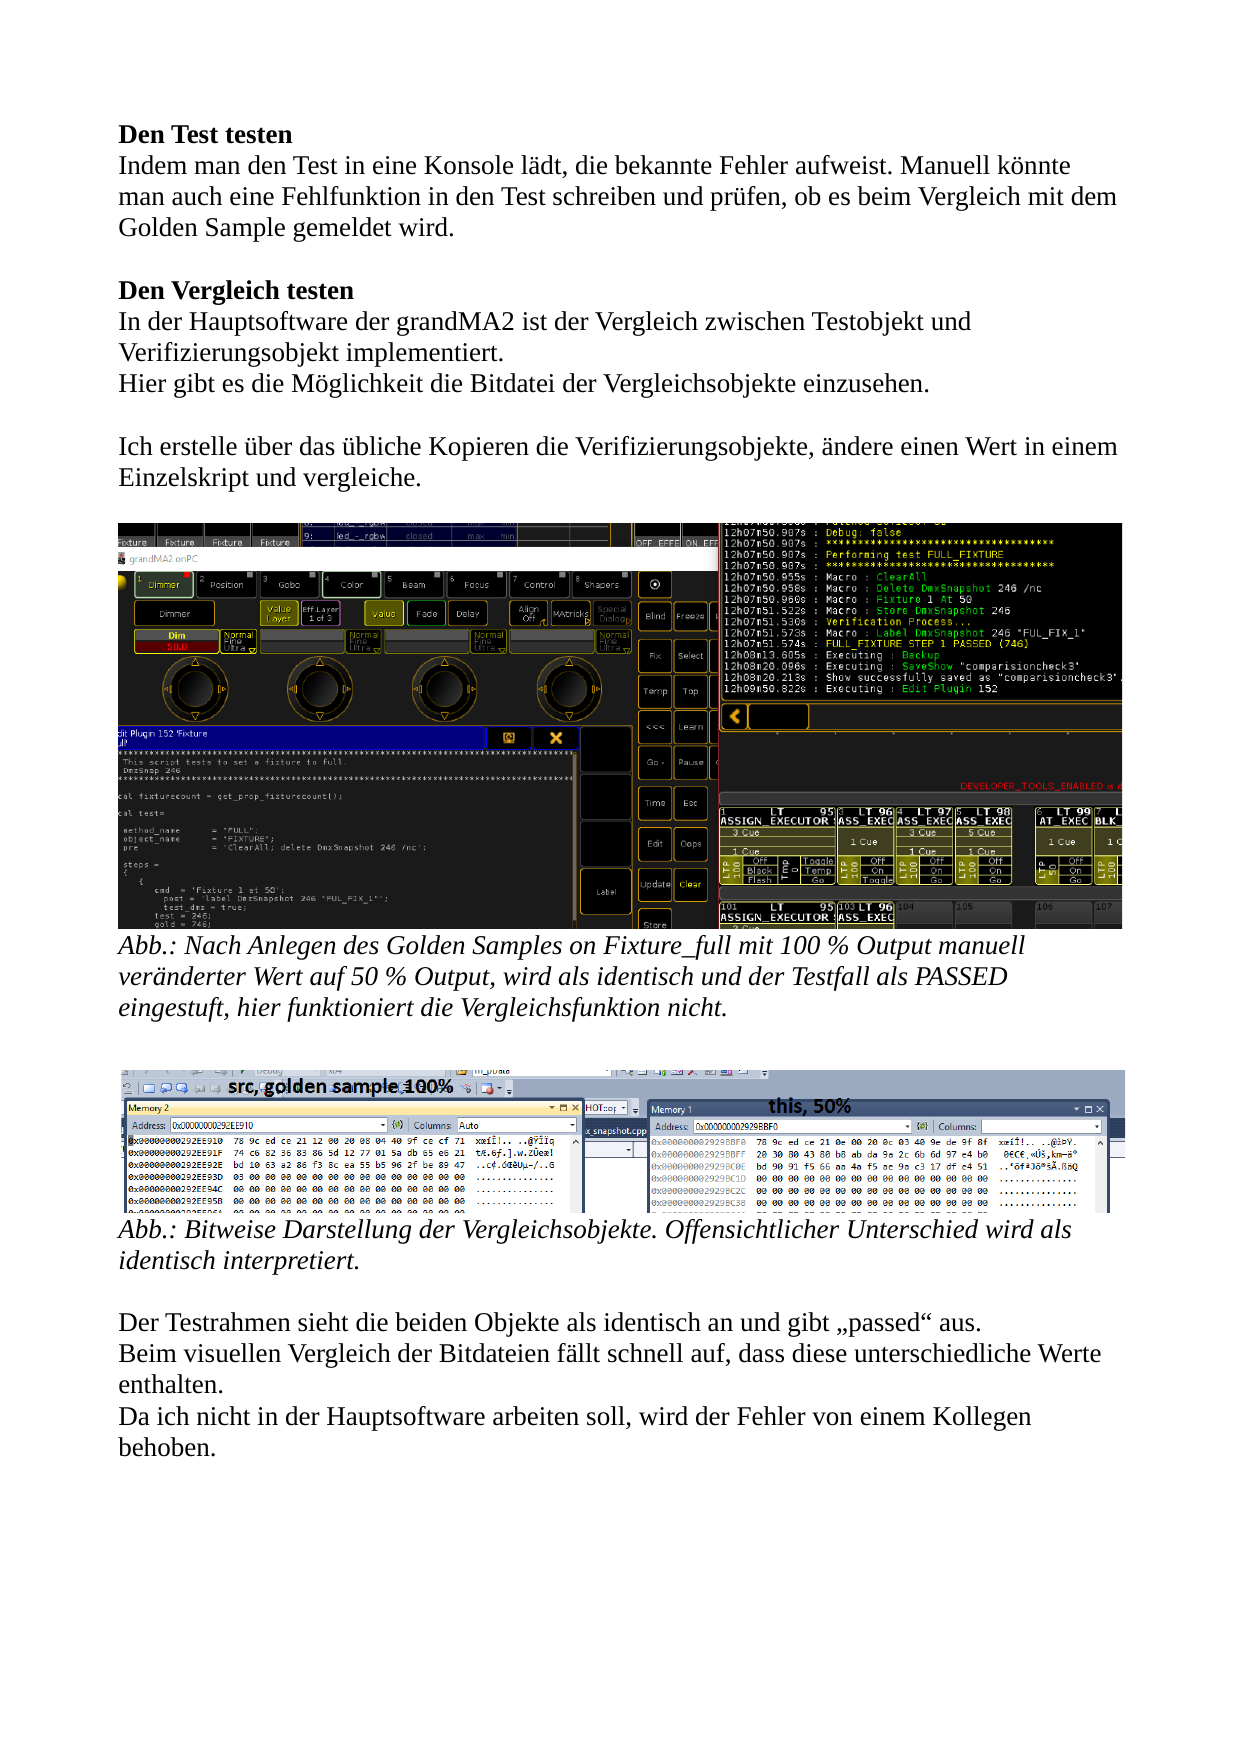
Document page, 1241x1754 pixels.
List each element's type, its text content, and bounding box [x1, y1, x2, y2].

picture [121, 1070, 1126, 1213]
text Abb.: Nach Anlegen des Golden Samples on Fixture_full mit 100 % Output manuell veränderter Wert auf 50 % Output, wird als identisch und der Testfall als PASSED eingestuft, hier funktioniert die Vergleichsfunktion nicht. [118, 929, 1122, 1022]
picture [118, 523, 1123, 929]
text Ich erstelle über das übliche Kopieren die Verifizierungsobjekte, ändere einen Wert in einem Einzelskript und vergleiche. [118, 429, 1122, 492]
text Der Testrahmen sieht die beiden Objekte als identisch an und gibt „passed“ aus. [118, 1306, 1122, 1337]
text Indem man den Test in eine Konsole lädt, die bekannte Fehler aufweist. Manuell könnte man auch eine Fehlfunktion in den Test schreiben und prüfen, ob es beim Vergleich mit dem Golden Sample gemeldet wird. [118, 149, 1122, 243]
text Hier gibt es die Möglichkeit die Bitdatei der Vergleichsobjekte einzusehen. [118, 367, 1122, 398]
text Beim visuellen Vergleich der Bitdateien fällt schnell auf, dass diese unterschiedliche Werte enthalten. [118, 1337, 1122, 1399]
text In der Hauptsoftware der grandMA2 ist der Vergleich zwischen Testobjekt und Verifizierungsobjekt implementiert. [118, 305, 1122, 367]
text Abb.: Bitweise Darstellung der Vergleichsobjekte. Offensichtlicher Unterschied wird als identisch interpretiert. [118, 1054, 1122, 1275]
text Den Test testen [118, 118, 1122, 149]
text Da ich nicht in der Hauptsoftware arbeiten soll, wird der Fehler von einem Kollegen behoben. [118, 1399, 1122, 1462]
text Den Vergleich testen [118, 274, 1122, 305]
